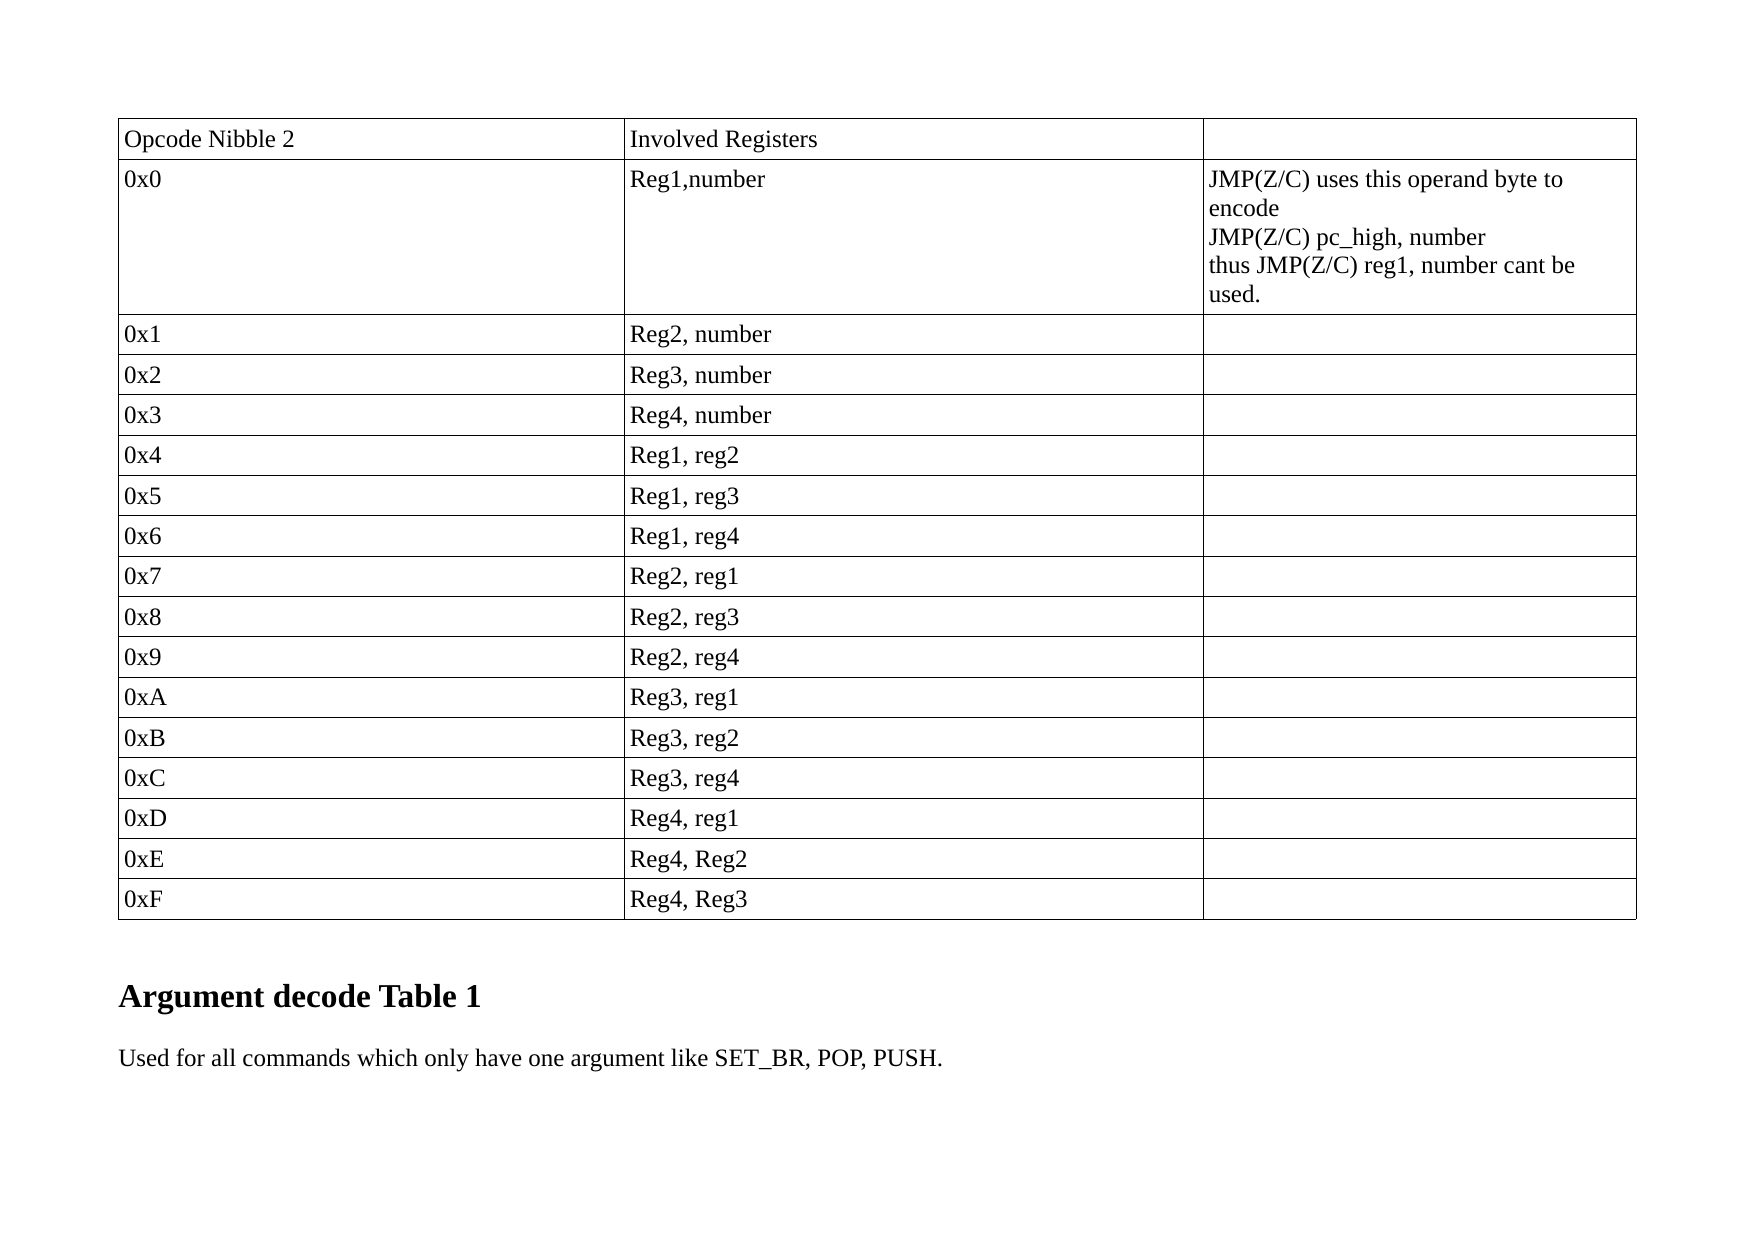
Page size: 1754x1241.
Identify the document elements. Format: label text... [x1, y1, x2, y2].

table_cell [1204, 839, 1636, 878]
table_cell Reg3, reg2 [625, 718, 1203, 757]
table_cell 0xD [119, 799, 624, 838]
table_cell 0x3 [119, 395, 624, 435]
table_cell Reg2, reg4 [625, 637, 1203, 677]
table_cell 0x2 [119, 355, 624, 394]
table_cell Reg4, number [625, 395, 1203, 435]
table_cell Reg3, reg4 [625, 758, 1203, 797]
table_cell [1204, 637, 1636, 677]
table_cell [1204, 799, 1636, 838]
table_cell 0x7 [119, 557, 624, 596]
table_cell 0xC [119, 758, 624, 797]
table_cell [1204, 315, 1636, 354]
table_cell [1204, 597, 1636, 636]
table_cell [1204, 395, 1636, 435]
table_cell JMP(Z/C) uses this operand byte to encode JMP(Z/C) pc_high, number thus JMP(Z/C) reg1, number cant be used. [1204, 160, 1636, 314]
table_cell 0xE [119, 839, 624, 878]
table_cell [1204, 436, 1636, 475]
table_cell Reg3, reg1 [625, 678, 1203, 717]
table_cell [1204, 718, 1636, 757]
table_header Involved Registers [625, 119, 1203, 158]
table_cell Reg2, number [625, 315, 1203, 354]
table_cell [1204, 516, 1636, 556]
table_cell [1204, 476, 1636, 515]
table_cell Reg3, number [625, 355, 1203, 394]
table_cell 0xF [119, 879, 624, 918]
table_header Opcode Nibble 2 [119, 119, 624, 158]
table_cell [1204, 355, 1636, 394]
table_cell Reg2, reg3 [625, 597, 1203, 636]
text Used for all commands which only have one argument like SET_BR, POP, PUSH. [118, 1043, 1636, 1072]
text Argument decode Table 1 [118, 976, 1636, 1014]
table_cell 0x9 [119, 637, 624, 677]
table_cell Reg4, reg1 [625, 799, 1203, 838]
table_cell Reg4, Reg3 [625, 879, 1203, 918]
table_cell [1204, 879, 1636, 918]
table_cell 0xB [119, 718, 624, 757]
table_cell Reg1, reg4 [625, 516, 1203, 556]
table_cell Reg2, reg1 [625, 557, 1203, 596]
table_cell 0x8 [119, 597, 624, 636]
table_cell Reg1, reg3 [625, 476, 1203, 515]
table_cell Reg4, Reg2 [625, 839, 1203, 878]
table_cell [1204, 678, 1636, 717]
table_header [1204, 119, 1636, 158]
table_cell 0x1 [119, 315, 624, 354]
table_cell Reg1, reg2 [625, 436, 1203, 475]
table_cell 0x0 [119, 160, 624, 314]
table_cell 0xA [119, 678, 624, 717]
table_cell [1204, 758, 1636, 797]
table_cell 0x4 [119, 436, 624, 475]
table_cell [1204, 557, 1636, 596]
table_cell 0x5 [119, 476, 624, 515]
table_cell Reg1,number [625, 160, 1203, 314]
table_cell 0x6 [119, 516, 624, 556]
